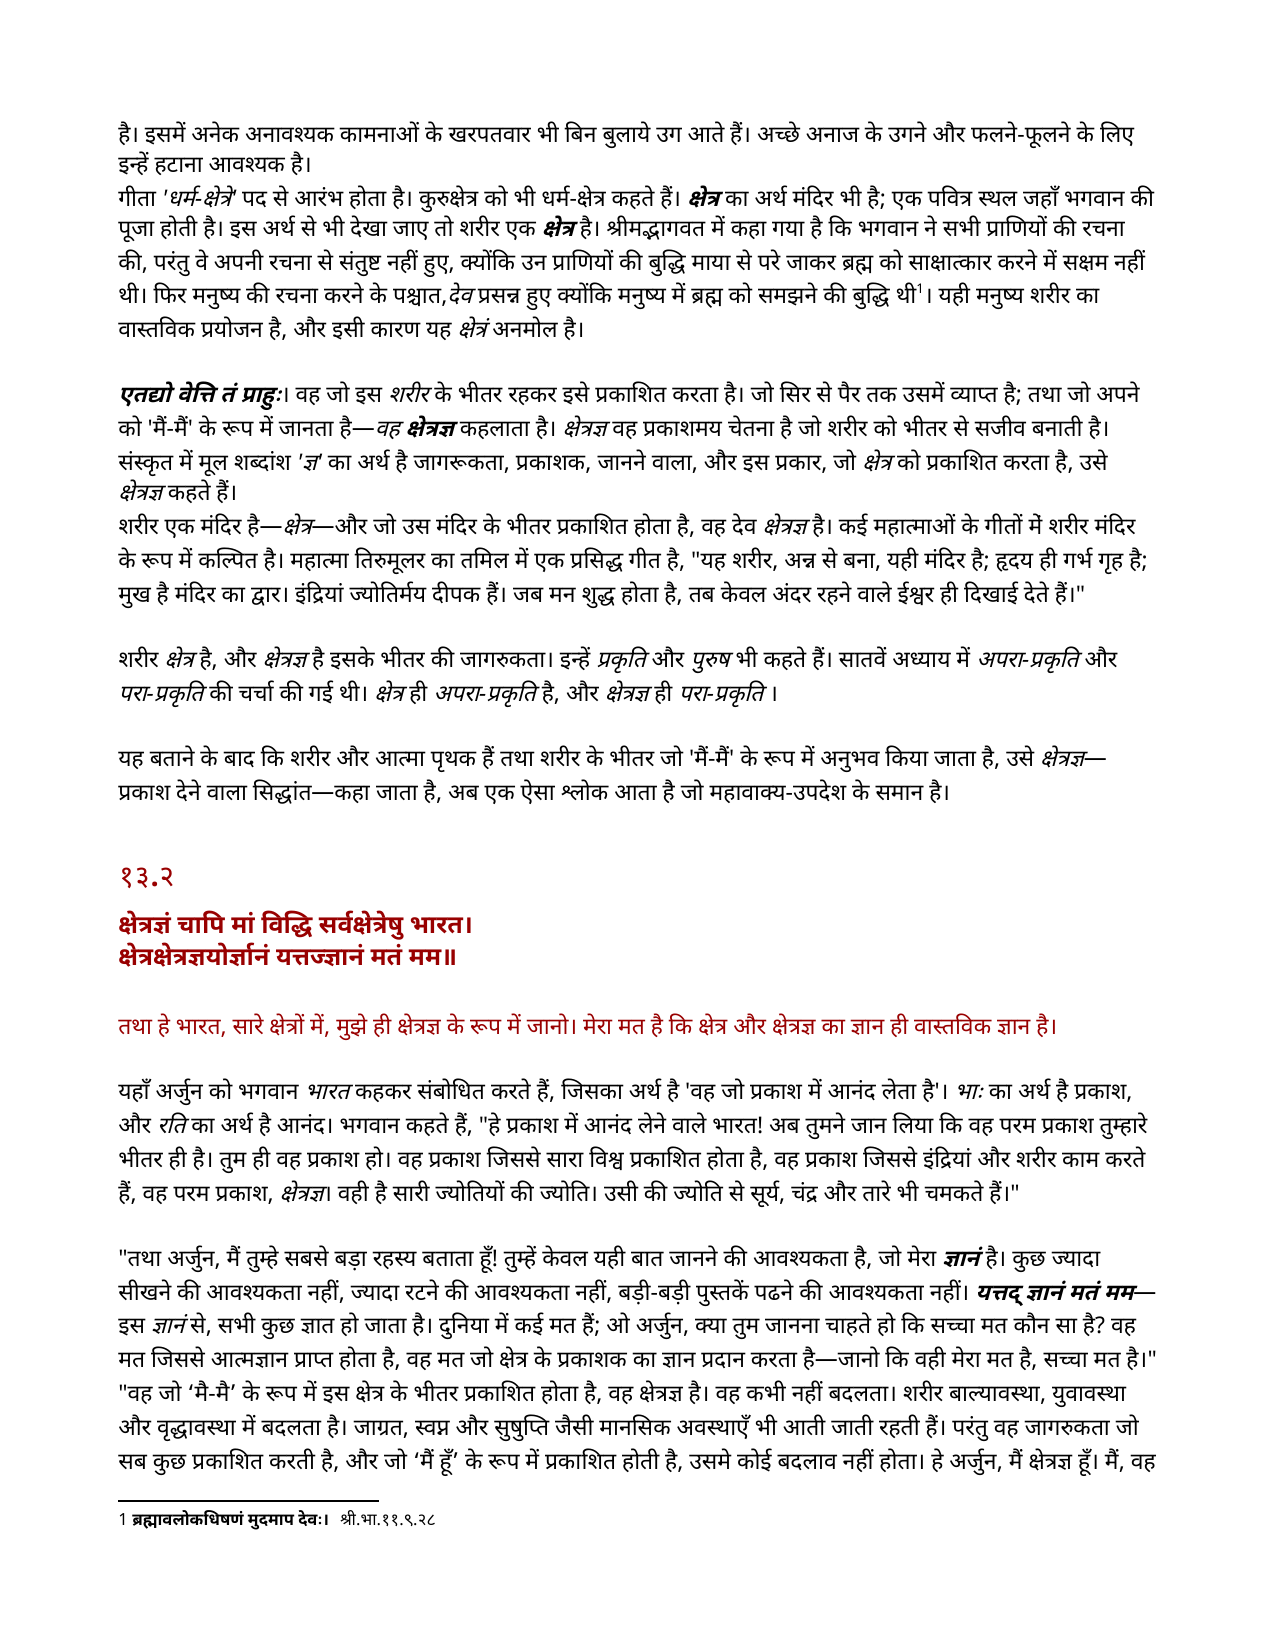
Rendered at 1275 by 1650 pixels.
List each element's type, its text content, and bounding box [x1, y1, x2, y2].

text क्षेत्रक्षेत्रज्ञयोर्ज्ञानं यत्तज्ज्ञानं मतं मम॥ [118, 943, 1157, 976]
subtitle १३.२ [118, 855, 1157, 898]
text तथा हे भारत, सारे क्षेत्रों में, मुझे ही क्षेत्रज्ञ के रूप में जानो। मेरा मत है कि क्षेत्र और क्षेत्रज्ञ का ज्ञान ही वास्तविक ज्ञान है। [118, 1010, 1157, 1044]
text है। इसमें अनेक अनावश्यक कामनाओं के खरपतवार भी बिन बुलाये उग आते हैं। अच्छे अनाज के उगने और फलने-फूलने के लिए इन्हें हटाना आवश्यक है। [118, 118, 1157, 182]
text यह बताने के बाद कि शरीर और आत्मा पृथक हैं तथा शरीर के भीतर जो 'मैं-मैं' के रूप में अनुभव किया जाता है, उसे क्षेत्रज्ञ—प्रकाश देने वाला सिद्धांत—कहा जाता है, अब एक ऐसा श्लोक आता है जो महावाक्य-उपदेश के समान है। [118, 742, 1157, 809]
text एतद्यो वेत्ति तं प्राहुः। वह जो इस शरीर के भीतर रहकर इसे प्रकाशित करता है। जो सिर से पैर तक उसमें व्याप्त है; तथा जो अपने को 'मैं-मैं' के रूप में जानता है—वह क्षेत्रज्ञ कहलाता है। क्षेत्रज्ञ वह प्रकाशमय चेतना है जो शरीर को भीतर से सजीव बनाती है। संस्कृत में मूल शब्दांश 'ज्ञ' का अर्थ है जागरूकता, प्रकाशक, जानने वाला, और इस प्रकार, जो क्षेत्र को प्रकाशित करता है, उसे क्षेत्रज्ञ कहते हैं। [118, 378, 1157, 510]
text यहाँ अर्जुन को भगवान भारत कहकर संबोधित करते हैं, जिसका अर्थ है 'वह जो प्रकाश में आनंद लेता है'। भाः का अर्थ है प्रकाश, और रति का अर्थ है आनंद। भगवान कहते हैं, "हे प्रकाश में आनंद लेने वाले भारत! अब तुमने जान लिया कि वह परम प्रकाश तुम्हारे भीतर ही है। तुम ही वह प्रकाश हो। वह प्रकाश जिससे सारा विश्व प्रकाशित होता है, वह प्रकाश जिससे इंद्रियां और शरीर काम करते हैं, वह परम प्रकाश, क्षेत्रज्ञ। वही है सारी ज्योतियों की ज्योति। उसी की ज्योति से सूर्य, चंद्र और तारे भी चमकते हैं।" [118, 1075, 1157, 1211]
text शरीर क्षेत्र है, और क्षेत्रज्ञ है इसके भीतर की जागरुकता। इन्हें प्रकृति और पुरुष भी कहते हैं। सातवें अध्याय में अपरा-प्रकृति और परा-प्रकृति की चर्चा की गई थी। क्षेत्र ही अपरा-प्रकृति है, और क्षेत्रज्ञ ही परा-प्रकृति । [118, 643, 1157, 710]
text शरीर एक मंदिर है—क्षेत्र—और जो उस मंदिर के भीतर प्रकाशित होता है, वह देव क्षेत्रज्ञ है। कई महात्माओं के गीतों में‌ शरीर मंदिर के रूप में कल्पित है। महात्मा तिरुमूलर का तमिल में एक प्रसिद्ध गीत है, "यह शरीर, अन्न से बना, यही मंदिर है; हृदय ही गर्भ गृह है; मुख है मंदिर का द्वार। इंद्रियां ज्योतिर्मय दीपक हैं। जब मन शुद्ध होता है, तब केवल अंदर रहने वाले ईश्वर ही दिखाई देते हैं।" [118, 510, 1157, 611]
text "वह जो ‘मै-मै’ के रूप में इस क्षेत्र के भीतर प्रकाशित होता है, वह क्षेत्रज्ञ है। वह कभी नहीं बदलता। शरीर बाल्यावस्था, युवावस्था और वृद्धावस्था में बदलता है। जाग्रत, स्वप्न और सुषुप्ति जैसी मानसिक अवस्थाएँ भी आती जाती रहती हैं। परंतु वह जागरुकता जो सब कुछ प्रकाशित करती है, और जो ‘मैं हूँ’ के रूप में प्रकाशित होती है, उसमे कोई बदलाव नहीं होता। हे अर्जुन, मैं क्षेत्रज्ञ हूँ। मैं, वह [118, 1377, 1157, 1479]
text गीता 'धर्म-क्षेत्रे' पद से आरंभ होता है। कुरुक्षेत्र को भी धर्म-क्षेत्र कहते हैं। क्षेत्र का अर्थ मंदिर भी है; एक पवित्र स्थल जहाँ भगवान की पूजा होती है। इस अर्थ से भी देखा जाए तो शरीर एक क्षेत्र है। श्रीमद्भागवत में कहा गया है कि भगवान ने सभी प्राणियों की रचना की, परंतु वे अपनी रचना से संतुष्ट नहीं हुए, क्योंकि उन प्राणियों की बुद्धि माया से परे जाकर ब्रह्म को साक्षात्कार करने में सक्षम नहीं थी। फिर मनुष्य की रचना करने के पश्चात,देव प्रसन्न हुए क्योंकि मनुष्य में ब्रह्म को समझने की बुद्धि थी। यही मनुष्य शरीर का वास्तविक प्रयोजन है, और इसी कारण यह क्षेत्रं अनमोल है। [118, 182, 1157, 347]
text क्षेत्रज्ञं चापि मां विद्धि सर्वक्षेत्रेषु भारत। [118, 911, 1157, 943]
text ब्रह्मावलोकधिषणं मुदमाप देवः। श्री.भा.११.९.२८ [118, 1507, 1157, 1532]
text "तथा अर्जुन, मैं तुम्हे सबसे बड़ा रहस्य बताता हूँ! तुम्हें केवल यही बात जानने की आवश्यकता है, जो मेरा ज्ञानं है। कुछ ज्यादा सीखने की आवश्यकता नहीं, ज्यादा रटने की आवश्यकता नहीं, बड़ी-बड़ी पुस्तकें पढने की आवश्यकता नहीं। यत्तद् ज्ञानं मतं मम—इस ज्ञानं से, सभी कुछ ज्ञात हो जाता है। दुनिया में कई मत हैं; ओ अर्जुन, क्या तुम जानना चाहते हो कि सच्चा मत कौन सा है? वह मत जिससे आत्मज्ञान प्राप्त होता है, वह मत जो क्षेत्र के प्रकाशक का ज्ञान प्रदान करता है—जानो कि वही मेरा मत है, सच्चा मत है।" [118, 1242, 1157, 1377]
